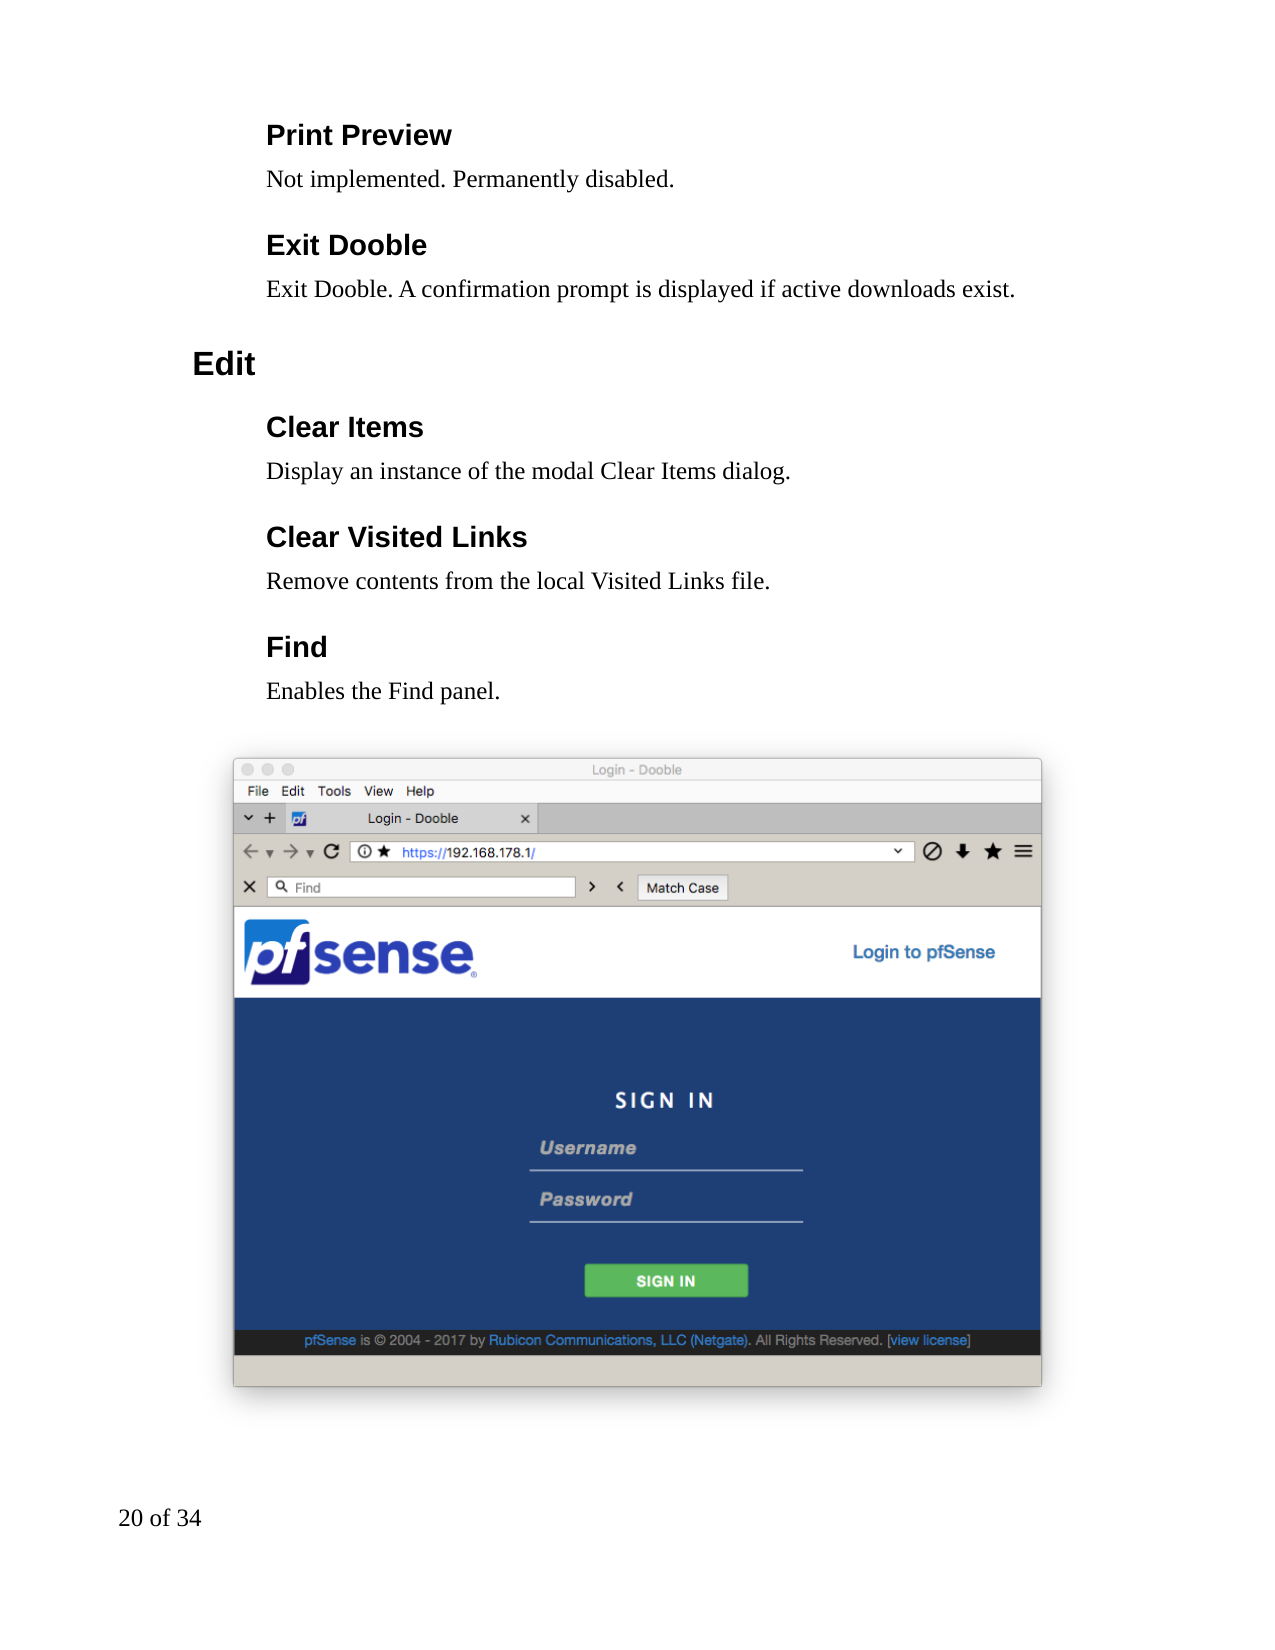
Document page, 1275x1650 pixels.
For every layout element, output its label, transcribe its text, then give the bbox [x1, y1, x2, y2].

subtitle Clear Visited Links [266, 520, 1157, 553]
subtitle Edit [192, 344, 1157, 383]
subtitle Print Preview [266, 118, 1157, 152]
text Exit Dooble. A confirmation prompt is displayed if active downloads exist. [266, 274, 1157, 303]
subtitle Exit Dooble [266, 228, 1157, 262]
subtitle Clear Items [266, 410, 1157, 444]
text Not implemented. Permanently disabled. [266, 164, 1157, 193]
picture [192, 725, 1083, 1437]
text Remove contents from the local Visited Links file. [266, 566, 1157, 595]
subtitle Find [266, 630, 1157, 663]
text Enables the Find panel. [266, 676, 1157, 705]
text Display an instance of the modal Clear Items dialog. [266, 456, 1157, 485]
